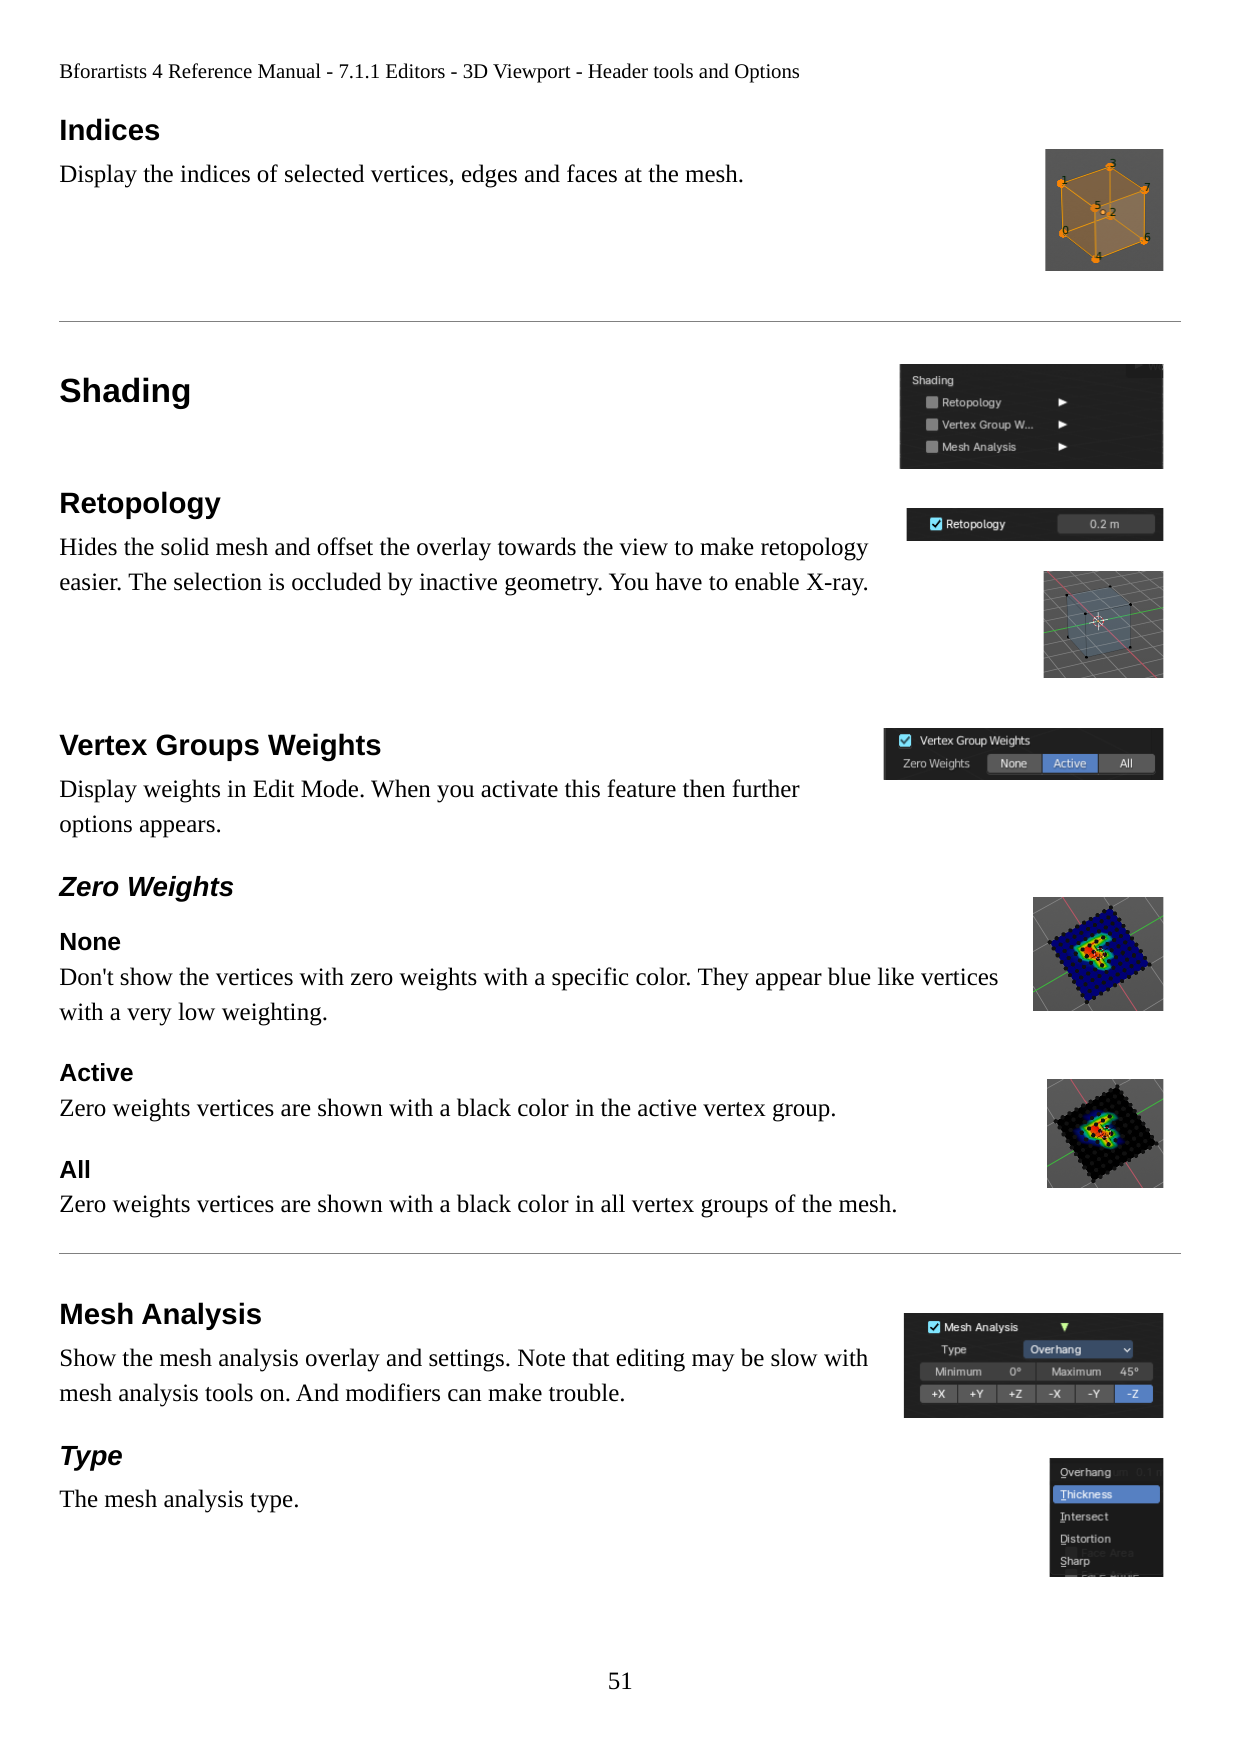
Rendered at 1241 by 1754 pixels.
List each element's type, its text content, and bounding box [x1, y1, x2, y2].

subtitle Active [59, 1058, 1181, 1087]
text Display weights in Edit Mode. When you activate this feature then further options appears. [59, 774, 1181, 838]
text Zero weights vertices are shown with a black color in all vertex groups of the mesh. [59, 1189, 1181, 1218]
subtitle None [59, 927, 1033, 956]
text Don't show the vertices with zero weights with a specific color. They appear blue like vertices with a very low weighting. [59, 962, 1181, 1026]
subtitle Retopology [59, 486, 1181, 519]
picture [1033, 897, 1164, 1011]
picture [906, 508, 1164, 541]
subtitle Shading [59, 371, 899, 410]
text Show the mesh analysis overlay and settings. Note that editing may be slow with mesh analysis tools on. And modifiers can make trouble. [59, 1343, 903, 1407]
subtitle Type [59, 1439, 1181, 1471]
picture [903, 1313, 1164, 1418]
picture [1047, 1079, 1164, 1188]
subtitle Vertex Groups Weights [59, 728, 883, 762]
text [1164, 1484, 1181, 1513]
text The mesh analysis type. [59, 1484, 1049, 1513]
subtitle [1164, 728, 1181, 762]
text Display the indices of selected vertices, edges and faces at the mesh. [59, 159, 1045, 188]
subtitle All [59, 1155, 1047, 1183]
subtitle Zero Weights [59, 871, 1181, 902]
picture [1045, 149, 1164, 271]
picture [883, 728, 1164, 780]
subtitle [1164, 371, 1181, 410]
picture [899, 364, 1164, 469]
text Hides the solid mesh and offset the overlay towards the view to make retopology easier. The selection is occluded by inactive geometry. You have to enable X-ray. [59, 532, 1181, 595]
subtitle [1164, 1155, 1181, 1183]
picture [1049, 1458, 1164, 1577]
picture [1043, 571, 1164, 678]
subtitle Mesh Analysis [59, 1297, 1181, 1331]
subtitle [1164, 927, 1181, 956]
text Zero weights vertices are shown with a black color in the active vertex group. [59, 1093, 1047, 1122]
subtitle Indices [59, 113, 1181, 146]
